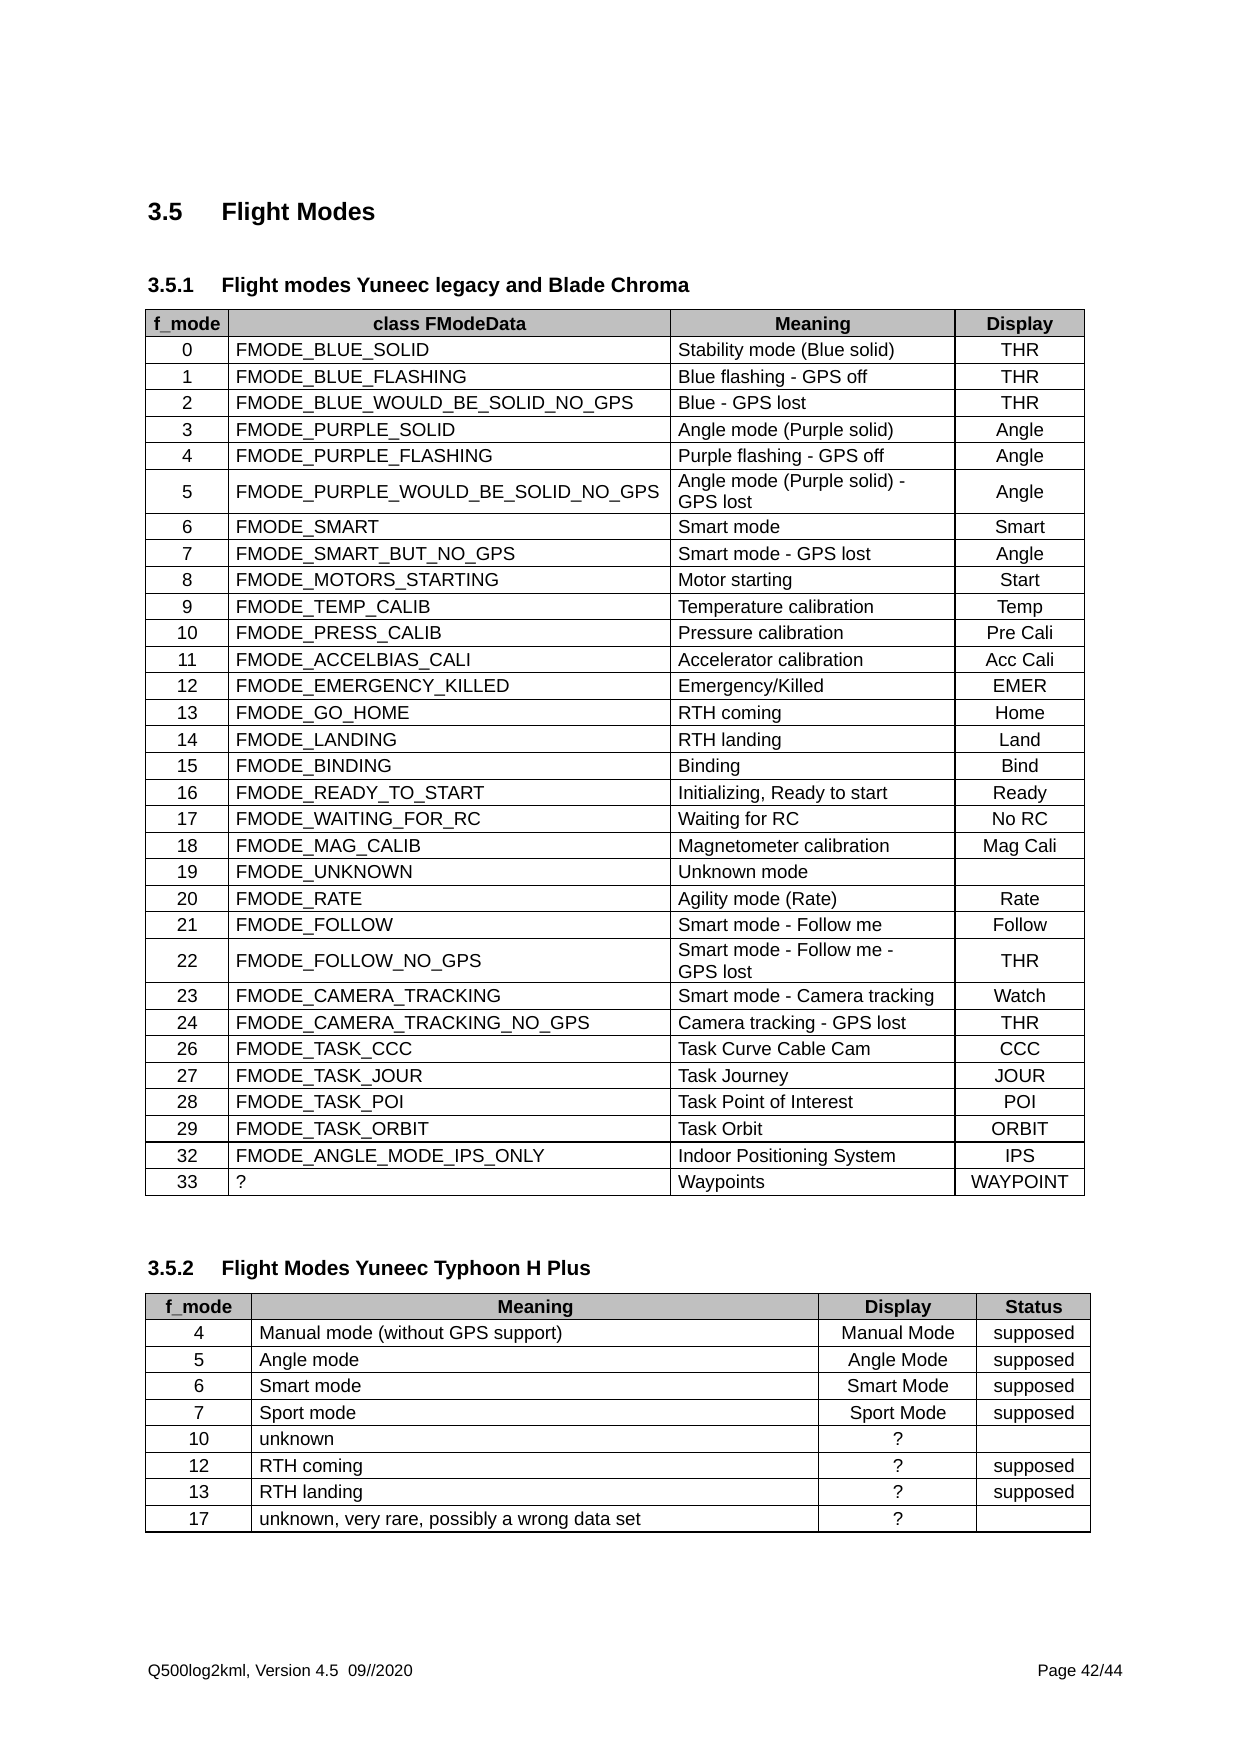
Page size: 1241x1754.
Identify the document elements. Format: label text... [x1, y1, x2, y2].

table_cell 2 [146, 390, 228, 416]
table_cell FMODE_FOLLOW_NO_GPS [229, 939, 670, 982]
table_cell Camera tracking - GPS lost [671, 1010, 954, 1035]
table_cell 17 [146, 1506, 251, 1531]
table_cell 28 [146, 1089, 228, 1115]
table_header class FModeData [229, 310, 670, 336]
table_header f_mode [146, 310, 228, 336]
table_cell 7 [146, 540, 228, 566]
table_cell 4 [146, 443, 228, 469]
table_cell supposed [977, 1373, 1090, 1399]
table_cell FMODE_TASK_POI [229, 1089, 670, 1115]
table_header Status [977, 1294, 1090, 1319]
table_cell 10 [146, 1426, 251, 1452]
table_cell FMODE_RATE [229, 886, 670, 911]
table_cell unknown, very rare, possibly a wrong data set [252, 1506, 818, 1531]
table_cell JOUR [956, 1063, 1084, 1088]
table_cell Temperature calibration [671, 594, 954, 619]
table_cell 18 [146, 833, 228, 858]
table_cell 14 [146, 726, 228, 752]
table_cell FMODE_BLUE_FLASHING [229, 364, 670, 389]
table_cell [977, 1426, 1090, 1452]
table_cell FMODE_BINDING [229, 753, 670, 778]
table_cell THR [956, 337, 1084, 362]
table_cell Smart mode - Follow me - GPS lost [671, 939, 954, 982]
table_cell Watch [956, 983, 1084, 1008]
table_cell ? [819, 1479, 976, 1505]
table_cell supposed [977, 1320, 1090, 1346]
table_cell Pre Cali [956, 620, 1084, 646]
table_cell Motor starting [671, 567, 954, 592]
subtitle Flight modes Yuneec legacy and Blade Chroma [148, 273, 1093, 297]
table_cell FMODE_MOTORS_STARTING [229, 567, 670, 592]
table_cell 22 [146, 939, 228, 982]
table_cell 6 [146, 514, 228, 539]
table_cell 20 [146, 886, 228, 911]
table_cell Initializing, Ready to start [671, 780, 954, 805]
table_cell Ready [956, 780, 1084, 805]
table_cell Smart mode - Camera tracking [671, 983, 954, 1008]
table_cell FMODE_TEMP_CALIB [229, 594, 670, 619]
table_cell Pressure calibration [671, 620, 954, 646]
table_cell Sport mode [252, 1400, 818, 1425]
table_cell Stability mode (Blue solid) [671, 337, 954, 362]
table_cell THR [956, 939, 1084, 982]
table_cell WAYPOINT [956, 1169, 1084, 1194]
table_cell Angle [956, 540, 1084, 566]
table_cell Smart Mode [819, 1373, 976, 1399]
table_cell FMODE_TASK_CCC [229, 1036, 670, 1062]
table_cell 29 [146, 1116, 228, 1141]
table_cell Manual mode (without GPS support) [252, 1320, 818, 1346]
table_cell 26 [146, 1036, 228, 1062]
table_cell FMODE_ANGLE_MODE_IPS_ONLY [229, 1143, 670, 1168]
table_cell FMODE_CAMERA_TRACKING_NO_GPS [229, 1010, 670, 1035]
subtitle Flight Modes Yuneec Typhoon H Plus [148, 1256, 1093, 1280]
table_cell Temp [956, 594, 1084, 619]
table_cell Sport Mode [819, 1400, 976, 1425]
table_cell No RC [956, 806, 1084, 832]
table_cell RTH coming [252, 1453, 818, 1478]
table_cell THR [956, 390, 1084, 416]
table_cell 33 [146, 1169, 228, 1194]
table_cell [977, 1506, 1090, 1531]
table_header f_mode [146, 1294, 251, 1319]
table_cell FMODE_TASK_ORBIT [229, 1116, 670, 1141]
table_cell 16 [146, 780, 228, 805]
table_cell Blue flashing - GPS off [671, 364, 954, 389]
table_cell THR [956, 364, 1084, 389]
table_cell Acc Cali [956, 647, 1084, 672]
table_cell CCC [956, 1036, 1084, 1062]
table_cell FMODE_SMART [229, 514, 670, 539]
subtitle Flight Modes [148, 197, 1093, 225]
table_cell Start [956, 567, 1084, 592]
table_cell 17 [146, 806, 228, 832]
table_cell Angle mode (Purple solid) [671, 417, 954, 442]
table_cell ? [229, 1169, 670, 1194]
table_cell POI [956, 1089, 1084, 1115]
table_cell FMODE_FOLLOW [229, 912, 670, 938]
table_cell Task Point of Interest [671, 1089, 954, 1115]
table_cell Smart mode - Follow me [671, 912, 954, 938]
table_cell supposed [977, 1347, 1090, 1372]
table_cell Purple flashing - GPS off [671, 443, 954, 469]
table_cell IPS [956, 1143, 1084, 1168]
table_cell FMODE_BLUE_WOULD_BE_SOLID_NO_GPS [229, 390, 670, 416]
table_cell FMODE_ACCELBIAS_CALI [229, 647, 670, 672]
table_cell FMODE_PURPLE_SOLID [229, 417, 670, 442]
table_cell EMER [956, 673, 1084, 699]
table_cell FMODE_CAMERA_TRACKING [229, 983, 670, 1008]
table_cell ? [819, 1506, 976, 1531]
table_cell Angle Mode [819, 1347, 976, 1372]
table_cell Indoor Positioning System [671, 1143, 954, 1168]
table_cell Angle mode (Purple solid) - GPS lost [671, 470, 954, 513]
table_cell Task Journey [671, 1063, 954, 1088]
table_cell Rate [956, 886, 1084, 911]
table_cell 3 [146, 417, 228, 442]
table_cell Unknown mode [671, 859, 954, 885]
table_cell Angle [956, 417, 1084, 442]
table_cell 9 [146, 594, 228, 619]
table_cell FMODE_SMART_BUT_NO_GPS [229, 540, 670, 566]
table_cell 12 [146, 1453, 251, 1478]
table_cell [956, 859, 1084, 885]
table_cell Angle [956, 443, 1084, 469]
table_cell 15 [146, 753, 228, 778]
table_cell FMODE_PURPLE_FLASHING [229, 443, 670, 469]
table_cell 21 [146, 912, 228, 938]
table_cell THR [956, 1010, 1084, 1035]
table_cell RTH landing [671, 726, 954, 752]
table_cell Smart mode [671, 514, 954, 539]
table_cell Smart mode - GPS lost [671, 540, 954, 566]
table_cell 8 [146, 567, 228, 592]
table_cell FMODE_EMERGENCY_KILLED [229, 673, 670, 699]
table_cell 24 [146, 1010, 228, 1035]
table_cell 6 [146, 1373, 251, 1399]
table_cell Mag Cali [956, 833, 1084, 858]
table_cell Home [956, 700, 1084, 725]
table_cell Waypoints [671, 1169, 954, 1194]
table_cell 23 [146, 983, 228, 1008]
table_cell 7 [146, 1400, 251, 1425]
table_cell Binding [671, 753, 954, 778]
table_cell 13 [146, 700, 228, 725]
table_cell Smart [956, 514, 1084, 539]
table_cell RTH landing [252, 1479, 818, 1505]
table_header Meaning [252, 1294, 818, 1319]
table_cell Blue - GPS lost [671, 390, 954, 416]
table_cell 19 [146, 859, 228, 885]
table_cell Waiting for RC [671, 806, 954, 832]
table_cell Smart mode [252, 1373, 818, 1399]
table_cell FMODE_UNKNOWN [229, 859, 670, 885]
table_cell RTH coming [671, 700, 954, 725]
table_cell FMODE_TASK_JOUR [229, 1063, 670, 1088]
table_cell Follow [956, 912, 1084, 938]
table_cell unknown [252, 1426, 818, 1452]
table_cell Angle [956, 470, 1084, 513]
table_cell 0 [146, 337, 228, 362]
table_cell Angle mode [252, 1347, 818, 1372]
table_header Display [819, 1294, 976, 1319]
table_cell 4 [146, 1320, 251, 1346]
table_cell Emergency/Killed [671, 673, 954, 699]
table_cell ? [819, 1426, 976, 1452]
table_cell Task Curve Cable Cam [671, 1036, 954, 1062]
table_cell FMODE_READY_TO_START [229, 780, 670, 805]
table_cell 5 [146, 1347, 251, 1372]
table_cell Accelerator calibration [671, 647, 954, 672]
table_cell 12 [146, 673, 228, 699]
table_cell Land [956, 726, 1084, 752]
table_cell ORBIT [956, 1116, 1084, 1141]
table_cell FMODE_MAG_CALIB [229, 833, 670, 858]
table_cell 27 [146, 1063, 228, 1088]
table_cell Task Orbit [671, 1116, 954, 1141]
table_cell 11 [146, 647, 228, 672]
table_cell Agility mode (Rate) [671, 886, 954, 911]
table_cell supposed [977, 1453, 1090, 1478]
table_cell FMODE_WAITING_FOR_RC [229, 806, 670, 832]
table_cell supposed [977, 1479, 1090, 1505]
table_header Meaning [671, 310, 954, 336]
table_cell FMODE_BLUE_SOLID [229, 337, 670, 362]
table_cell FMODE_LANDING [229, 726, 670, 752]
table_cell FMODE_GO_HOME [229, 700, 670, 725]
table_cell 10 [146, 620, 228, 646]
table_header Display [956, 310, 1084, 336]
table_cell 32 [146, 1143, 228, 1168]
table_cell FMODE_PRESS_CALIB [229, 620, 670, 646]
table_cell Bind [956, 753, 1084, 778]
table_cell FMODE_PURPLE_WOULD_BE_SOLID_NO_GPS [229, 470, 670, 513]
table_cell Manual Mode [819, 1320, 976, 1346]
table_cell 5 [146, 470, 228, 513]
table_cell 1 [146, 364, 228, 389]
table_cell supposed [977, 1400, 1090, 1425]
table_cell Magnetometer calibration [671, 833, 954, 858]
table_cell ? [819, 1453, 976, 1478]
table_cell 13 [146, 1479, 251, 1505]
